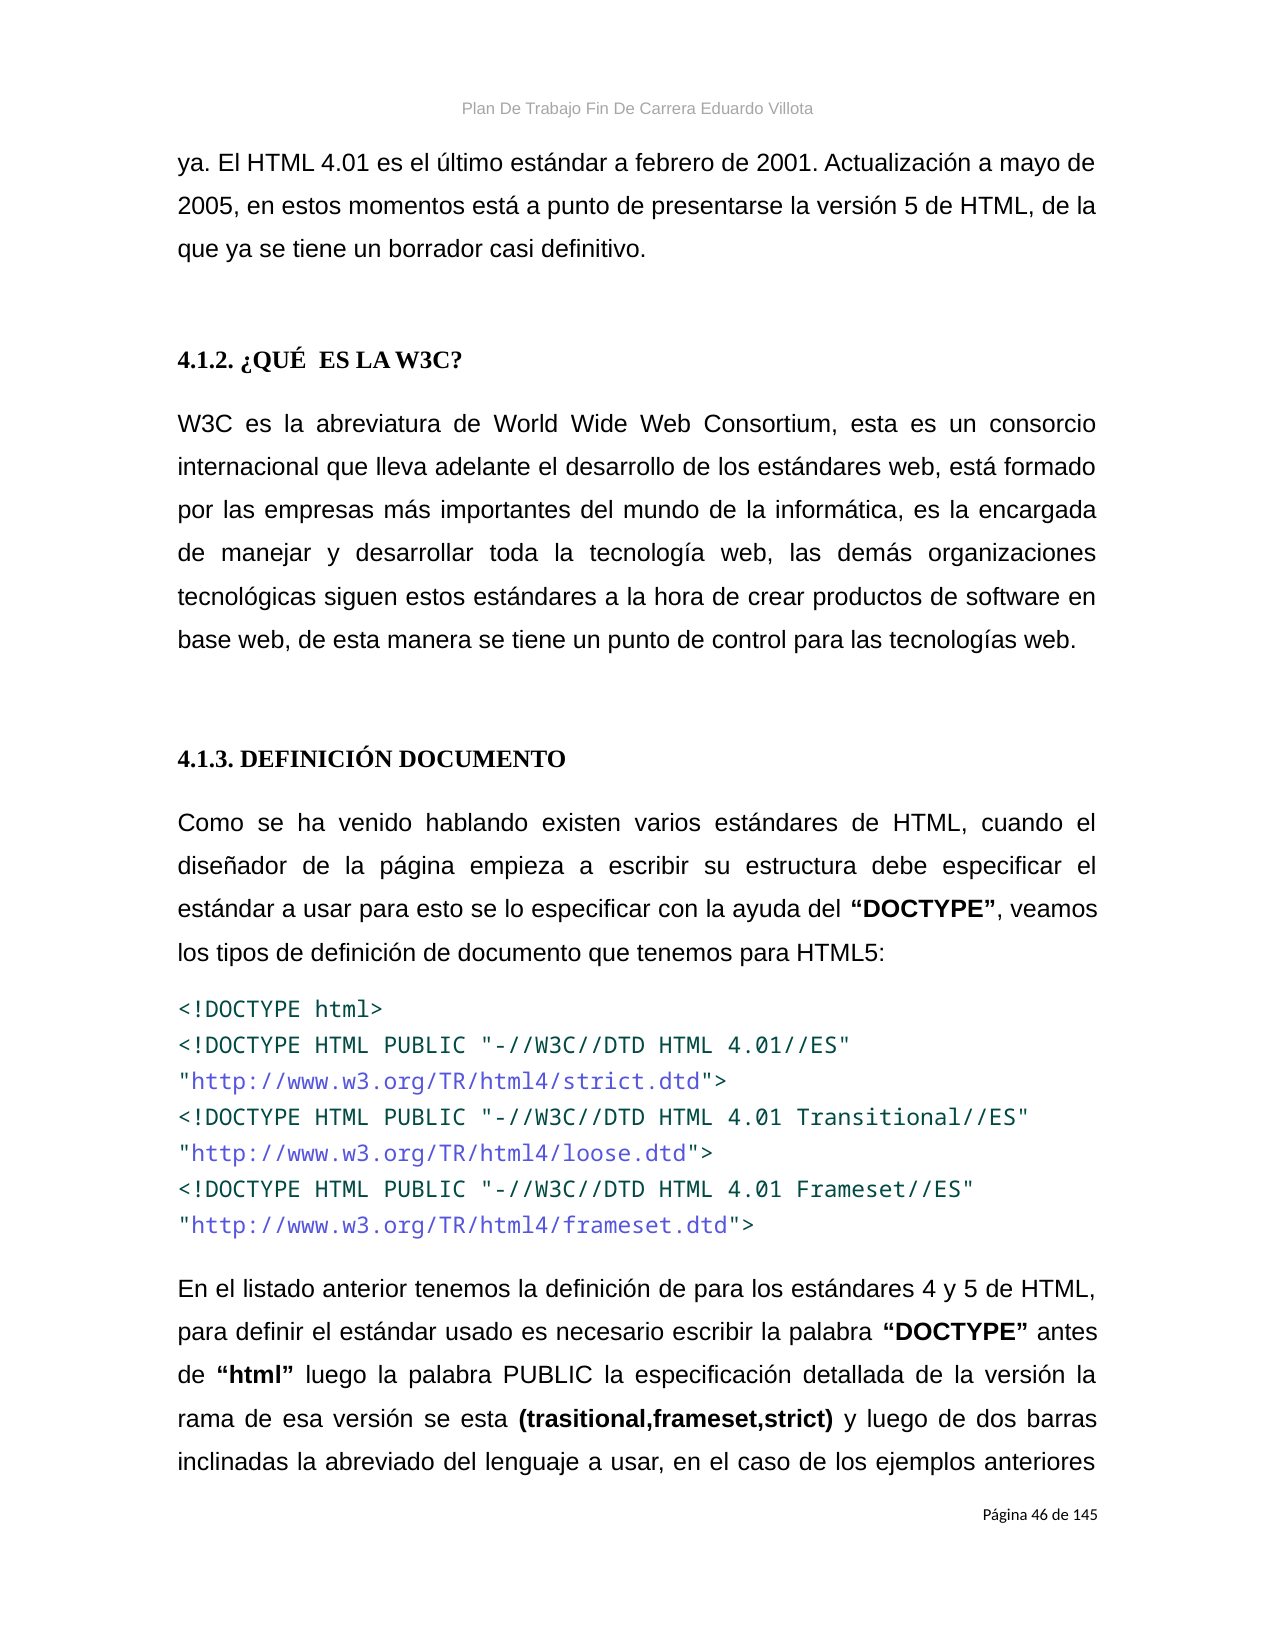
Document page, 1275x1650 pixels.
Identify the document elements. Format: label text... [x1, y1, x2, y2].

text <!DOCTYPE html> [177, 993, 1098, 1024]
text <!DOCTYPE HTML PUBLIC "-//W3C//DTD HTML 4.01 Transitional//ES" [177, 1101, 1098, 1132]
text 4.1.3. DEFINICIÓN DOCUMENTO [177, 744, 1098, 773]
text <!DOCTYPE HTML PUBLIC "-//W3C//DTD HTML 4.01//ES" "http://www.w3.org/TR/html4/strict.dtd"> [177, 1029, 1098, 1096]
text "http://www.w3.org/TR/html4/loose.dtd"> [177, 1137, 1098, 1168]
text W3C es la abreviatura de World Wide Web Consortium, esta es un consorcio internacional que lleva adelante el desarrollo de los estándares web, está formado por las empresas más importantes del mundo de la informática, es la encargada de manejar y desarrollar toda la tecnología web, las demás organizaciones tecnológicas siguen estos estándares a la hora de crear productos de software en base web, de esta manera se tiene un punto de control para las tecnologías web. [177, 409, 1098, 653]
text ya. El HTML 4.01 es el último estándar a febrero de 2001. Actualización a mayo de 2005, en estos momentos está a punto de presentarse la versión 5 de HTML, de la que ya se tiene un borrador casi definitivo. [177, 148, 1098, 263]
text En el listado anterior tenemos la definición de para los estándares 4 y 5 de HTML, para definir el estándar usado es necesario escribir la palabra “DOCTYPE” antes de “html” luego la palabra PUBLIC la especificación detallada de la versión la rama de esa versión se esta (trasitional,frameset,strict) y luego de dos barras inclinadas la abreviado del lenguaje a usar, en el caso de los ejemplos anteriores [177, 1274, 1098, 1476]
text 4.1.2. ¿QUÉ ES LA W3C? [177, 345, 1098, 374]
text <!DOCTYPE HTML PUBLIC "-//W3C//DTD HTML 4.01 Frameset//ES" "http://www.w3.org/TR/html4/frameset.dtd"> [177, 1173, 1098, 1240]
text Como se ha venido hablando existen varios estándares de HTML, cuando el diseñador de la página empieza a escribir su estructura debe especificar el estándar a usar para esto se lo especificar con la ayuda del “DOCTYPE”, veamos los tipos de definición de documento que tenemos para HTML5: [177, 808, 1098, 966]
